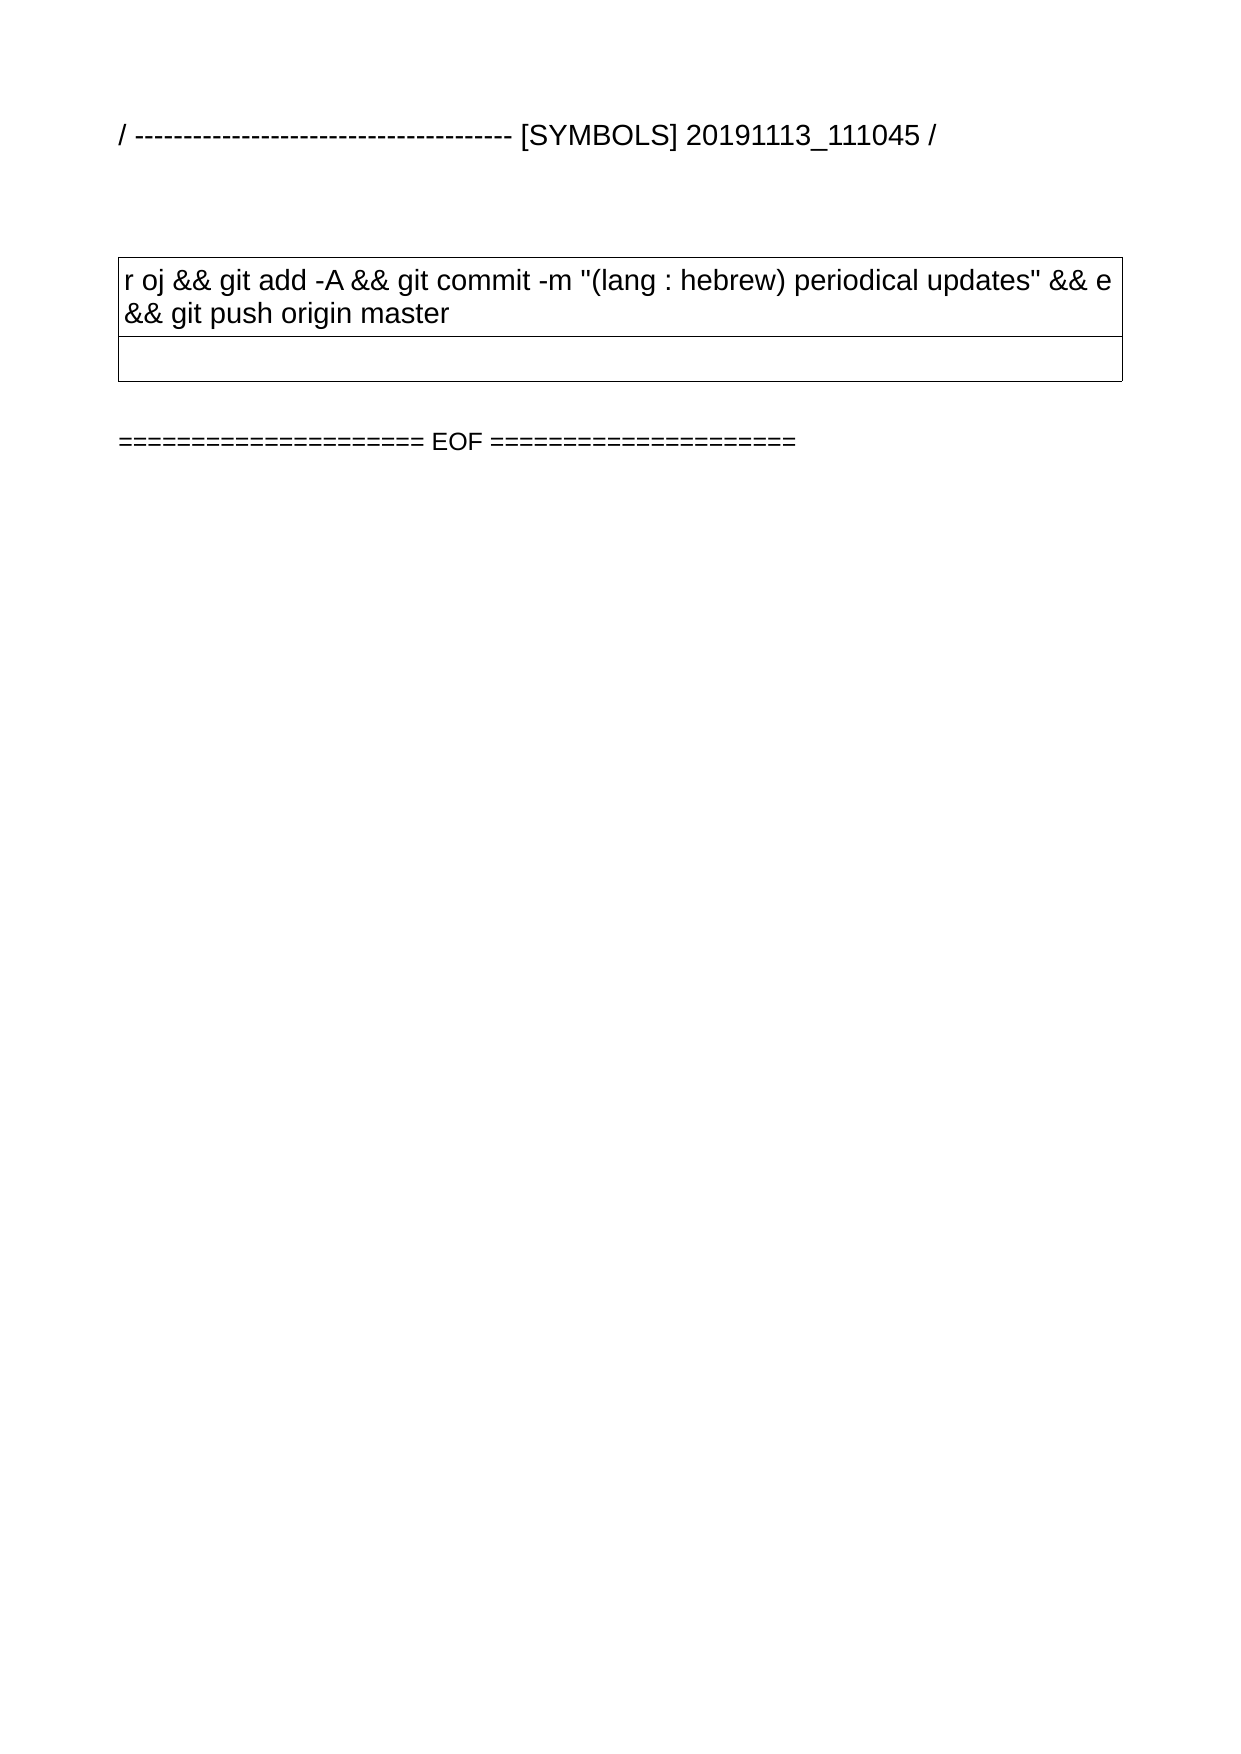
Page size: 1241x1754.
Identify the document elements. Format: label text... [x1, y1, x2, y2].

text ===================== EOF ===================== [118, 427, 1122, 456]
table_header r oj && git add -A && git commit -m "(lang : hebrew) periodical updates" && e && git push origin master [119, 258, 1122, 336]
table_cell [119, 337, 1122, 381]
text / --------------------------------------- [SYMBOLS] 20191113_111045 / [118, 118, 1122, 152]
